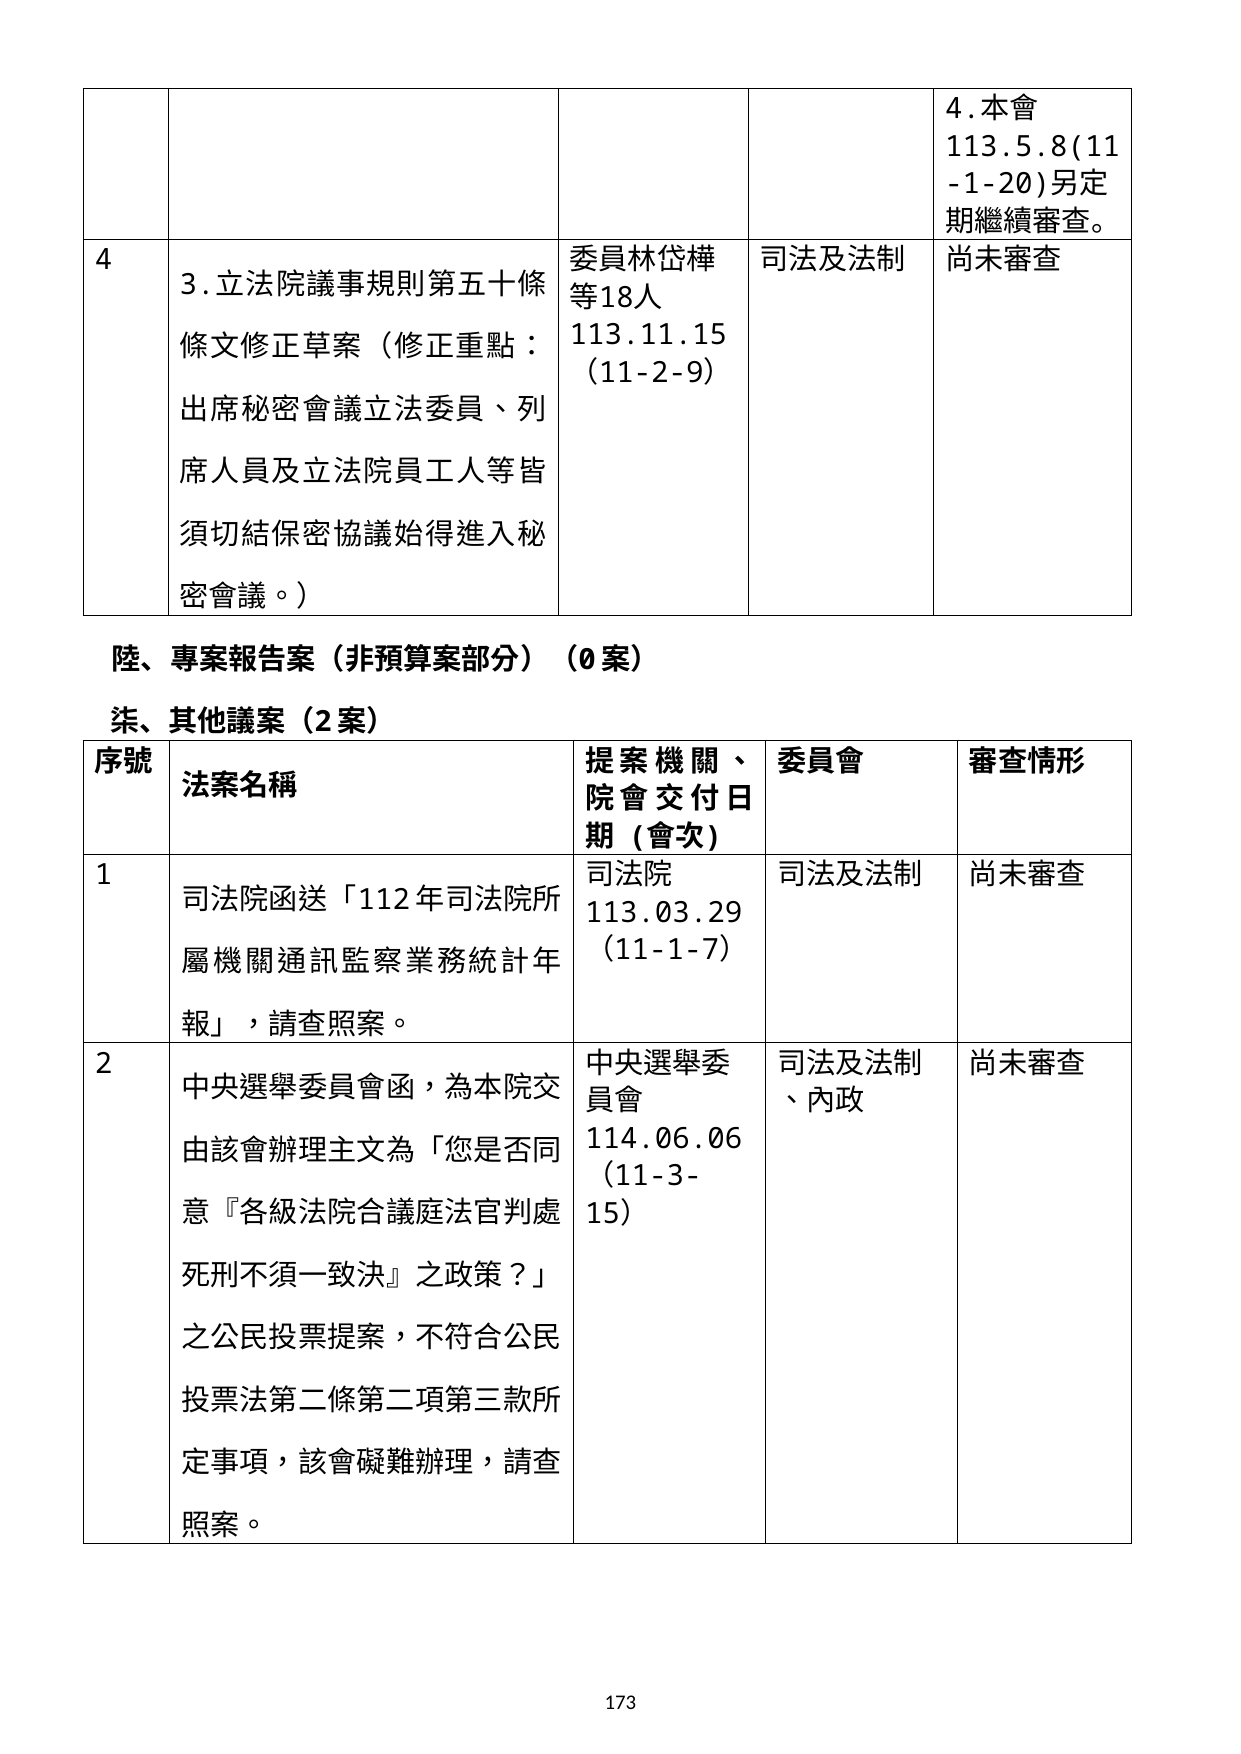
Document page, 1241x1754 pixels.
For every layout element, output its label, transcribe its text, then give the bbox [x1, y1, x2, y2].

table_cell [169, 89, 558, 239]
table_cell 4.本會 113.5.8(11-1-20)另定期繼續審查。 [934, 89, 1131, 239]
subtitle 柒、其他議案（2案） [75, 698, 1165, 740]
table_cell [749, 89, 933, 239]
table_cell 司法及法制、內政 [766, 1043, 957, 1543]
table_cell 尚未審查 [958, 855, 1131, 1042]
table_cell 委員林岱樺 等18人 113.11.15 （11-2-9） [559, 240, 748, 615]
table_header 提案機關、院會交付日期 (會次) [574, 741, 765, 854]
table_cell 司法院函送「112年司法院所屬機關通訊監察業務統計年報」，請查照案。 [170, 855, 573, 1042]
table_cell 司法及法制 [766, 855, 957, 1042]
table_cell 中央選舉委員會函，為本院交由該會辦理主文為「您是否同意『各級法院合議庭法官判處死刑不須一致決』之政策？」之公民投票提案，不符合公民投票法第二條第二項第三款所定事項，該會礙難辦理，請查照案。 [170, 1043, 573, 1543]
table_cell [559, 89, 748, 239]
table_cell 司法及法制 [749, 240, 933, 615]
table_cell 司法院 113.03.29 （11-1-7） [574, 855, 765, 1042]
table_cell 3.立法院議事規則第五十條條文修正草案（修正重點：出席秘密會議立法委員、列席人員及立法院員工人等皆須切結保密協議始得進入秘密會議。） [169, 240, 558, 615]
table_cell 2 [84, 1043, 169, 1543]
table_cell 中央選舉委員會 114.06.06 （11-3-15） [574, 1043, 765, 1543]
table_cell 尚未審查 [934, 240, 1131, 615]
table_header 審查情形 [958, 741, 1131, 854]
table_cell 4 [84, 240, 168, 615]
table_cell [84, 89, 168, 239]
table_header 法案名稱 [170, 741, 573, 854]
table_cell 尚未審查 [958, 1043, 1131, 1543]
table_header 序號 [84, 741, 169, 854]
table_cell 1 [84, 855, 169, 1042]
subtitle 陸、專案報告案（非預算案部分）（0案） [75, 636, 1165, 678]
table_header 委員會 [766, 741, 957, 854]
